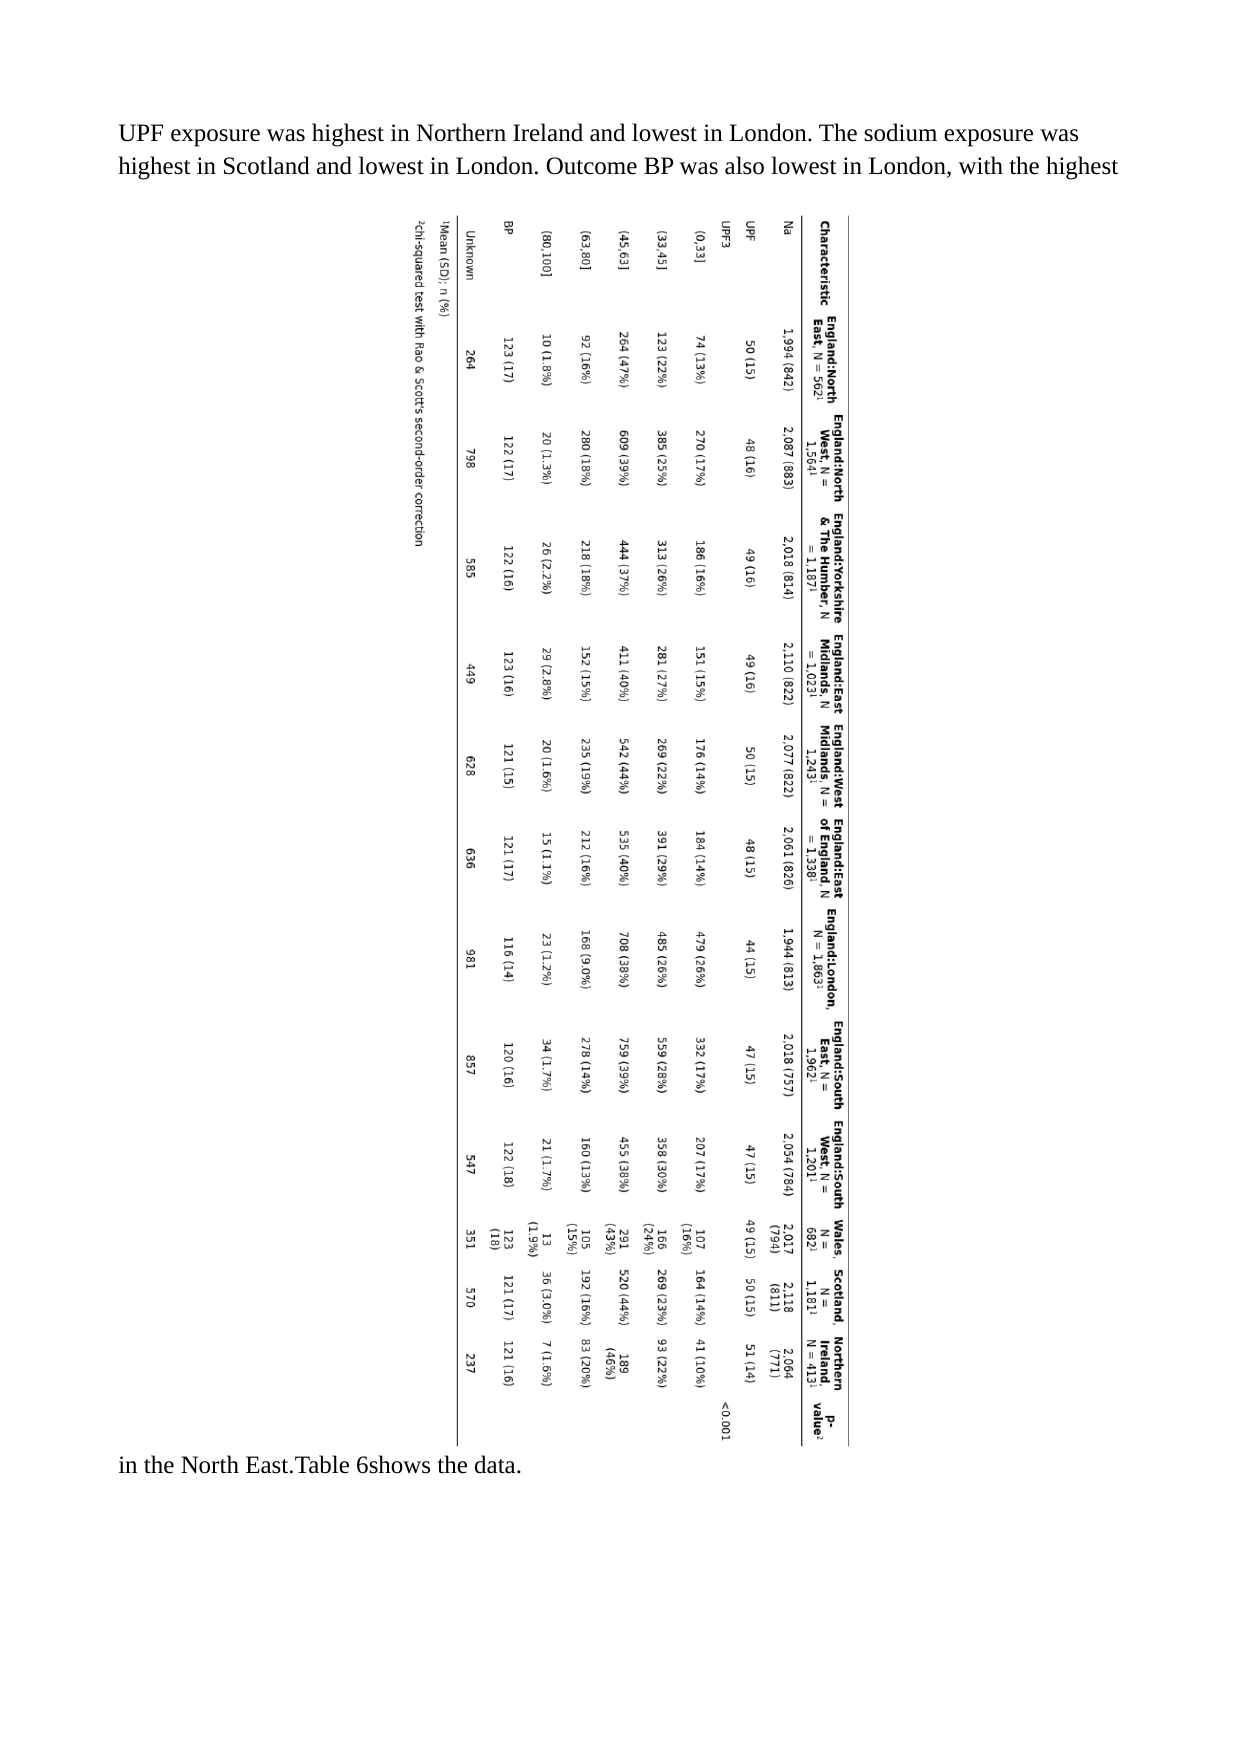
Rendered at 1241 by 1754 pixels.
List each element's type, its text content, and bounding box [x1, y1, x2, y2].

text UPF exposure was highest in Northern Ireland and lowest in London. The sodium exposure was highest in Scotland and lowest in London. Outcome BP was also lowest in London, with the highest in the North East.Table 6shows the data. [118, 118, 1122, 1479]
picture [386, 211, 855, 1449]
